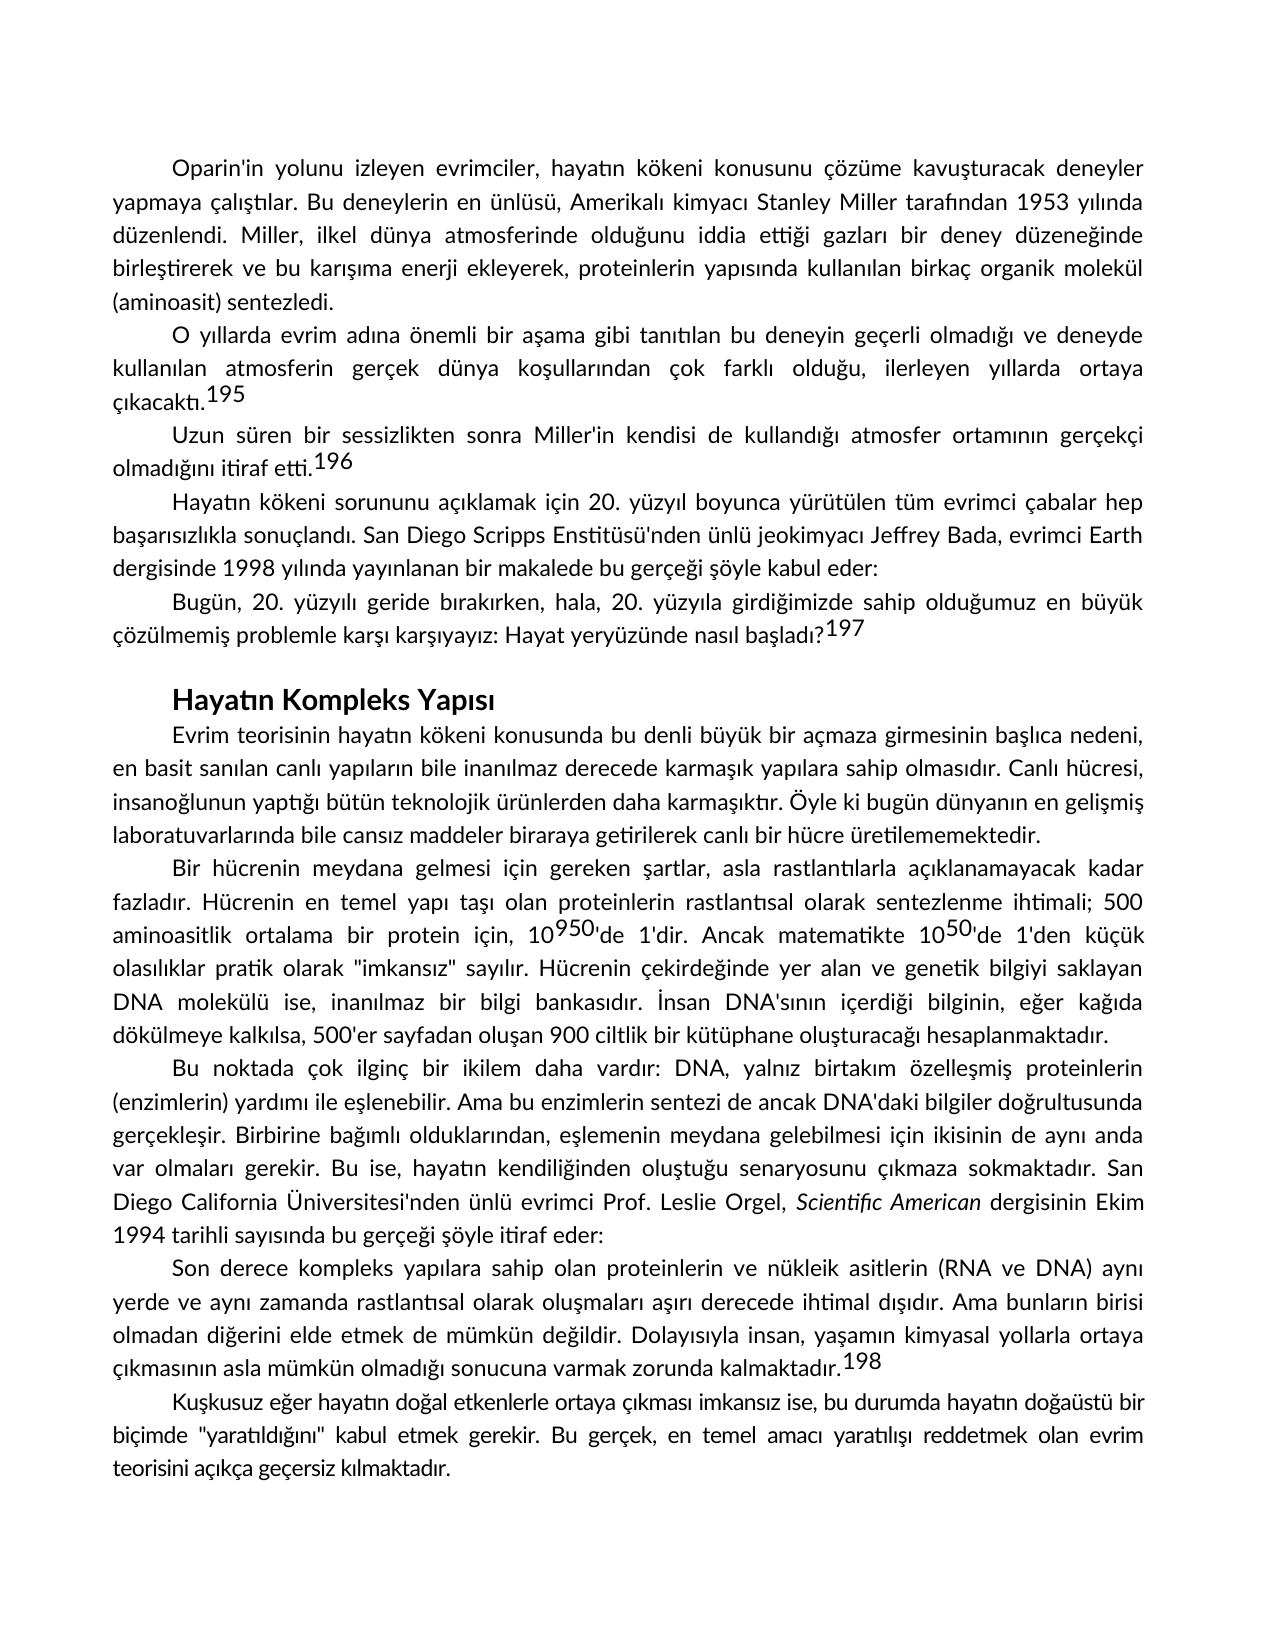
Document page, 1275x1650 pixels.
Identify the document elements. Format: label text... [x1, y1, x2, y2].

text Bu noktada çok ilginç bir ikilem daha vardır: DNA, yalnız birtakım özelleşmiş proteinlerin (enzimlerin) yardımı ile eşlenebilir. Ama bu enzimlerin sentezi de ancak DNA'daki bilgiler doğrultusunda gerçekleşir. Birbirine bağımlı olduklarından, eşlemenin meydana gelebilmesi için ikisinin de aynı anda var olmaları gerekir. Bu ise, hayatın kendiliğinden oluştuğu senaryosunu çıkmaza sokmaktadır. San Diego California Üniversitesi'nden ünlü evrimci Prof. Leslie Orgel, Scientific American dergisinin Ekim 1994 tarihli sayısında bu gerçeği şöyle itiraf eder: [112, 1050, 1145, 1250]
text Uzun süren bir sessizlikten sonra Miller'in kendisi de kullandığı atmosfer ortamının gerçekçi olmadığını itiraf etti.196 [112, 417, 1145, 483]
text Hayatın Kompleks Yapısı [112, 683, 1145, 717]
text Kuşkusuz eğer hayatın doğal etkenlerle ortaya çıkması imkansız ise, bu durumda hayatın doğaüstü bir biçimde "yaratıldığını" kabul etmek gerekir. Bu gerçek, en temel amacı yaratılışı reddetmek olan evrim teorisini açıkça geçersiz kılmaktadır. [112, 1383, 1145, 1483]
text Bugün, 20. yüzyılı geride bırakırken, hala, 20. yüzyıla girdiğimizde sahip olduğumuz en büyük çözülmemiş problemle karşı karşıyayız: Hayat yeryüzünde nasıl başladı?197 [112, 583, 1145, 650]
text Hayatın kökeni sorununu açıklamak için 20. yüzyıl boyunca yürütülen tüm evrimci çabalar hep başarısızlıkla sonuçlandı. San Diego Scripps Enstitüsü'nden ünlü jeokimyacı Jeffrey Bada, evrimci Earth dergisinde 1998 yılında yayınlanan bir makalede bu gerçeği şöyle kabul eder: [112, 483, 1145, 583]
text Evrim teorisinin hayatın kökeni konusunda bu denli büyük bir açmaza girmesinin başlıca nedeni, en basit sanılan canlı yapıların bile inanılmaz derecede karmaşık yapılara sahip olmasıdır. Canlı hücresi, insanoğlunun yaptığı bütün teknolojik ürünlerden daha karmaşıktır. Öyle ki bugün dünyanın en gelişmiş laboratuvarlarında bile cansız maddeler biraraya getirilerek canlı bir hücre üretilememektedir. [112, 717, 1145, 850]
text Bir hücrenin meydana gelmesi için gereken şartlar, asla rastlantılarla açıklanamayacak kadar fazladır. Hücrenin en temel yapı taşı olan proteinlerin rastlantısal olarak sentezlenme ihtimali; 500 aminoasitlik ortalama bir protein için, 10950'de 1'dir. Ancak matematikte 1050'de 1'den küçük olasılıklar pratik olarak "imkansız" sayılır. Hücrenin çekirdeğinde yer alan ve genetik bilgiyi saklayan DNA molekülü ise, inanılmaz bir bilgi bankasıdır. İnsan DNA'sının içerdiği bilginin, eğer kağıda dökülmeye kalkılsa, 500'er sayfadan oluşan 900 ciltlik bir kütüphane oluşturacağı hesaplanmaktadır. [112, 850, 1145, 1050]
text Son derece kompleks yapılara sahip olan proteinlerin ve nükleik asitlerin (RNA ve DNA) aynı yerde ve aynı zamanda rastlantısal olarak oluşmaları aşırı derecede ihtimal dışıdır. Ama bunların birisi olmadan diğerini elde etmek de mümkün değildir. Dolayısıyla insan, yaşamın kimyasal yollarla ortaya çıkmasının asla mümkün olmadığı sonucuna varmak zorunda kalmaktadır.198 [112, 1250, 1145, 1383]
text O yıllarda evrim adına önemli bir aşama gibi tanıtılan bu deneyin geçerli olmadığı ve deneyde kullanılan atmosferin gerçek dünya koşullarından çok farklı olduğu, ilerleyen yıllarda ortaya çıkacaktı.195 [112, 317, 1145, 417]
text Oparin'in yolunu izleyen evrimciler, hayatın kökeni konusunu çözüme kavuşturacak deneyler yapmaya çalıştılar. Bu deneylerin en ünlüsü, Amerikalı kimyacı Stanley Miller tarafından 1953 yılında düzenlendi. Miller, ilkel dünya atmosferinde olduğunu iddia ettiği gazları bir deney düzeneğinde birleştirerek ve bu karışıma enerji ekleyerek, proteinlerin yapısında kullanılan birkaç organik molekül (aminoasit) sentezledi. [112, 150, 1145, 317]
